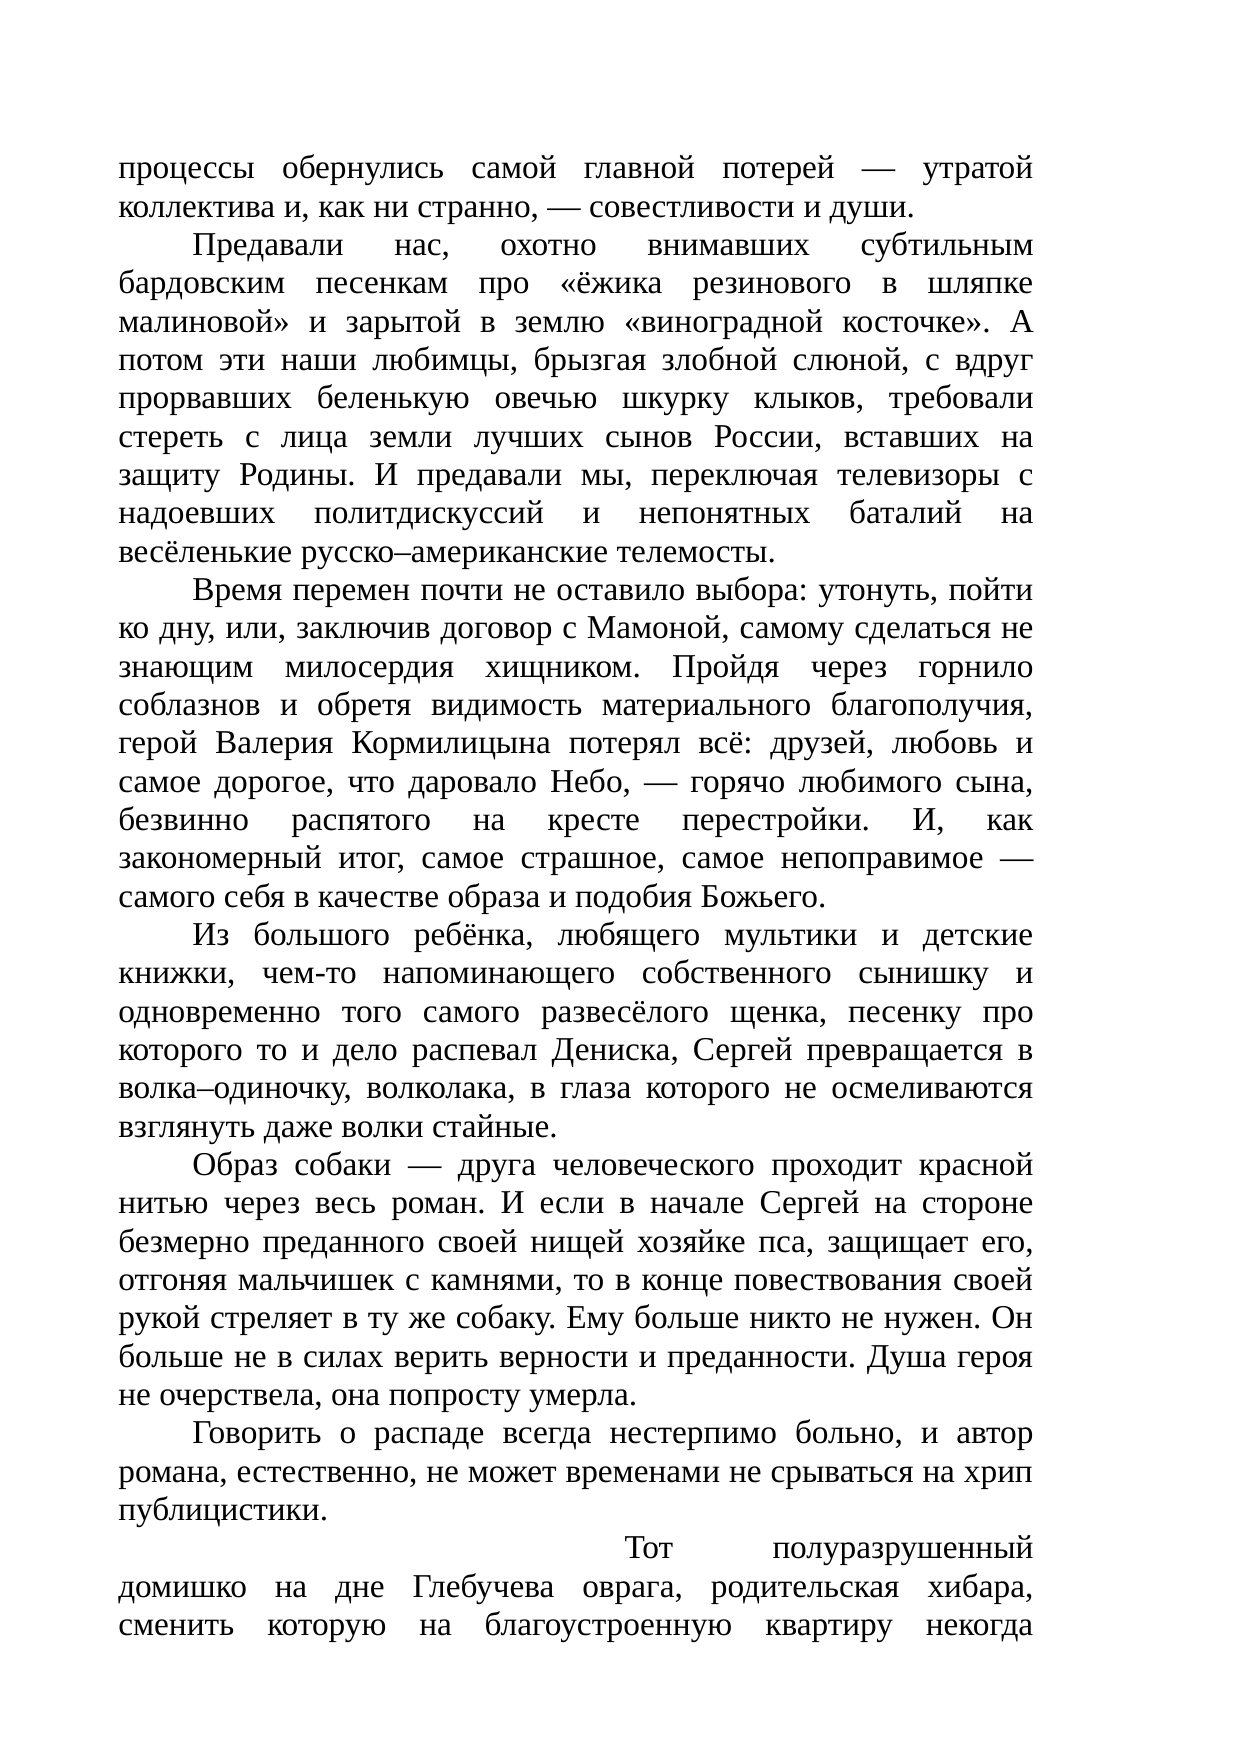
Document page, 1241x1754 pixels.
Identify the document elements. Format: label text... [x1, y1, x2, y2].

text Тот полуразрушенный домишко на дне Глебучева оврага, родительская хибара, сменить которую на благоустроенную квартиру некогда [118, 1528, 1033, 1643]
text процессы обернулись самой главной потерей — утратой коллектива и, как ни странно, — совестливости и души. [118, 148, 1033, 224]
text Образ собаки — друга человеческого проходит красной нитью через весь роман. И если в начале Сергей на стороне безмерно преданного своей нищей хозяйке пса, защищает его, отгоняя мальчишек с камнями, то в конце повествования своей рукой стреляет в ту же собаку. Ему больше никто не нужен. Он больше не в силах верить верности и преданности. Душа героя не очерствела, она попросту умерла. [118, 1144, 1033, 1413]
text Предавали нас, охотно внимавших субтильным бардовским песенкам про «ёжика резинового в шляпке малиновой» и зарытой в землю «виноградной косточке». А потом эти наши любимцы, брызгая злобной слюной, с вдруг прорвавших беленькую овечью шкурку клыков, требовали стереть с лица земли лучших сынов России, вставших на защиту Родины. И предавали мы, переключая телевизоры с надоевших политдискуссий и непонятных баталий на весёленькие русско–американские телемосты. [118, 224, 1033, 569]
text Время перемен почти не оставило выбора: утонуть, пойти ко дну, или, заключив договор с Мамоной, самому сделаться не знающим милосердия хищником. Пройдя через горнило соблазнов и обретя видимость материального благополучия, герой Валерия Кормилицына потерял всё: друзей, любовь и самое дорогое, что даровало Небо, — горячо любимого сына, безвинно распятого на кресте перестройки. И, как закономерный итог, самое страшное, самое непоправимое — самого себя в качестве образа и подобия Божьего. [118, 569, 1033, 914]
text Говорить о распаде всегда нестерпимо больно, и автор романа, естественно, не может временами не срываться на хрип публицистики. [118, 1413, 1033, 1528]
text Из большого ребёнка, любящего мультики и детские книжки, чем‑то напоминающего собственного сынишку и одновременно того самого развесёлого щенка, песенку про которого то и дело распевал Дениска, Сергей превращается в волка–одиночку, волколака, в глаза которого не осмеливаются взглянуть даже волки стайные. [118, 914, 1033, 1144]
